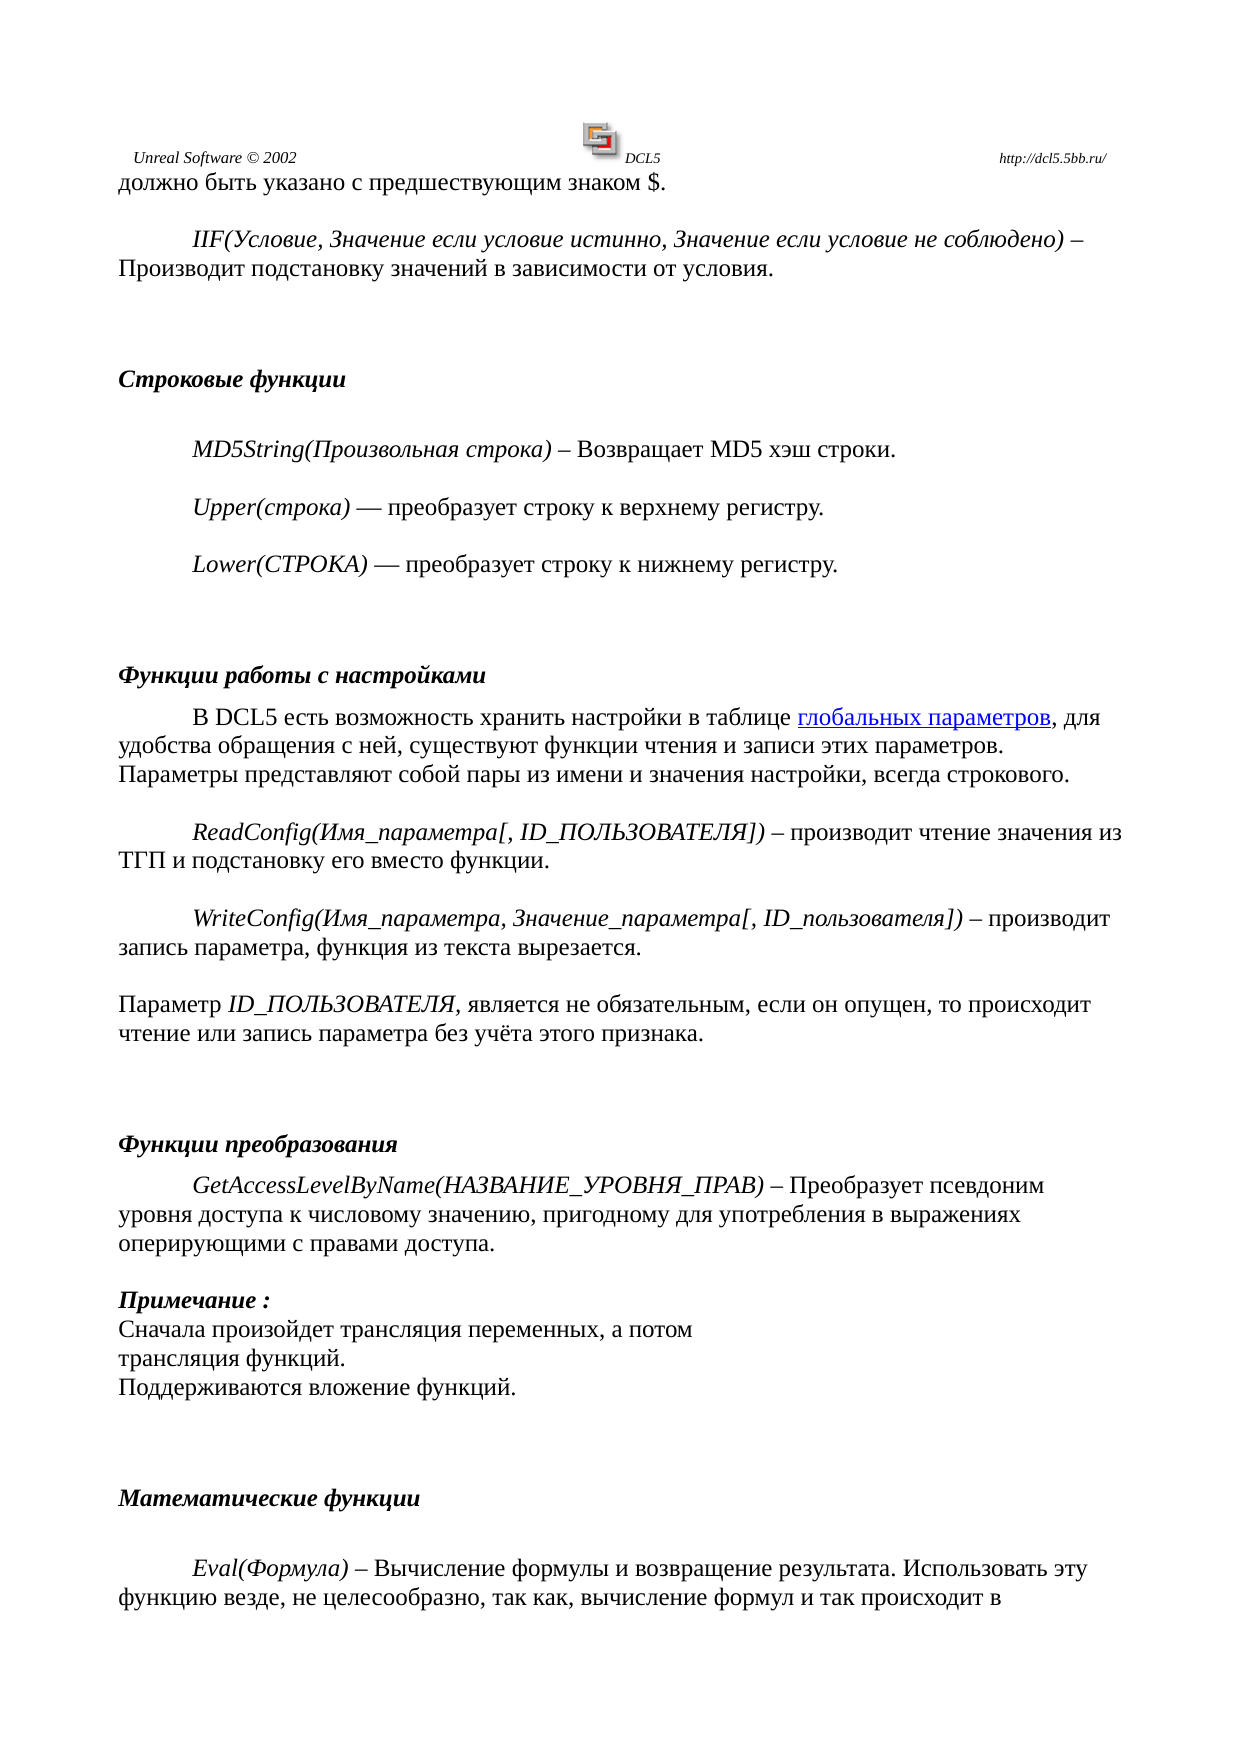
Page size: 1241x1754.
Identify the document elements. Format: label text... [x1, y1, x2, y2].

text IIF(Условие, Значение если условие истинно, Значение если условие не соблюдено) – Производит подстановку значений в зависимости от условия. [118, 224, 1122, 282]
picture [579, 118, 625, 164]
text WriteConfig(Имя_параметра, Значение_параметра[, ID_пользователя]) – производит запись параметра, функция из текста вырезается. [118, 903, 1122, 960]
text Сначала произойдет трансляция переменных, а потом [118, 1314, 1122, 1343]
subtitle Функции работы с настройками [118, 660, 1122, 689]
text MD5String(Произвольная строка) – Возвращает MD5 хэш строки. [118, 434, 1122, 463]
subtitle Строковые функции [118, 364, 1122, 393]
text Параметр ID_ПОЛЬЗОВАТЕЛЯ, является не обязательным, если он опущен, то происходит чтение или запись параметра без учёта этого признака. [118, 989, 1122, 1047]
subtitle Функции преобразования [118, 1129, 1122, 1158]
text Upper(строка) — преобразует строку к верхнему регистру. [118, 492, 1122, 520]
text трансляция функций. [118, 1343, 1122, 1372]
text Поддерживаются вложение функций. [118, 1372, 1122, 1400]
text GetAccessLevelByName(НАЗВАНИЕ_УРОВНЯ_ПРАВ) – Преобразует псевдоним уровня доступа к числовому значению, пригодному для употребления в выражениях оперирующими с правами доступа. [118, 1170, 1122, 1257]
text Eval(Формула) – Вычисление формулы и возвращение результата. Использовать эту функцию везде, не целесообразно, так как, вычисление формул и так происходит в [118, 1553, 1122, 1610]
text Lower(СТРОКА) — преобразует строку к нижнему регистру. [118, 549, 1122, 578]
subtitle Математические функции [118, 1483, 1122, 1512]
text ReadConfig(Имя_параметра[, ID_ПОЛЬЗОВАТЕЛЯ]) – производит чтение значения из ТГП и подстановку его вместо функции. [118, 817, 1122, 874]
text Примечание : [118, 1285, 1122, 1314]
text В DCL5 есть возможность хранить настройки в таблице глобальных параметров, для удобства обращения с ней, существуют функции чтения и записи этих параметров. Параметры представляют собой пары из имени и значения настройки, всегда строкового. [118, 702, 1122, 788]
text должно быть указано с предшествующим знаком $. [118, 167, 1122, 195]
